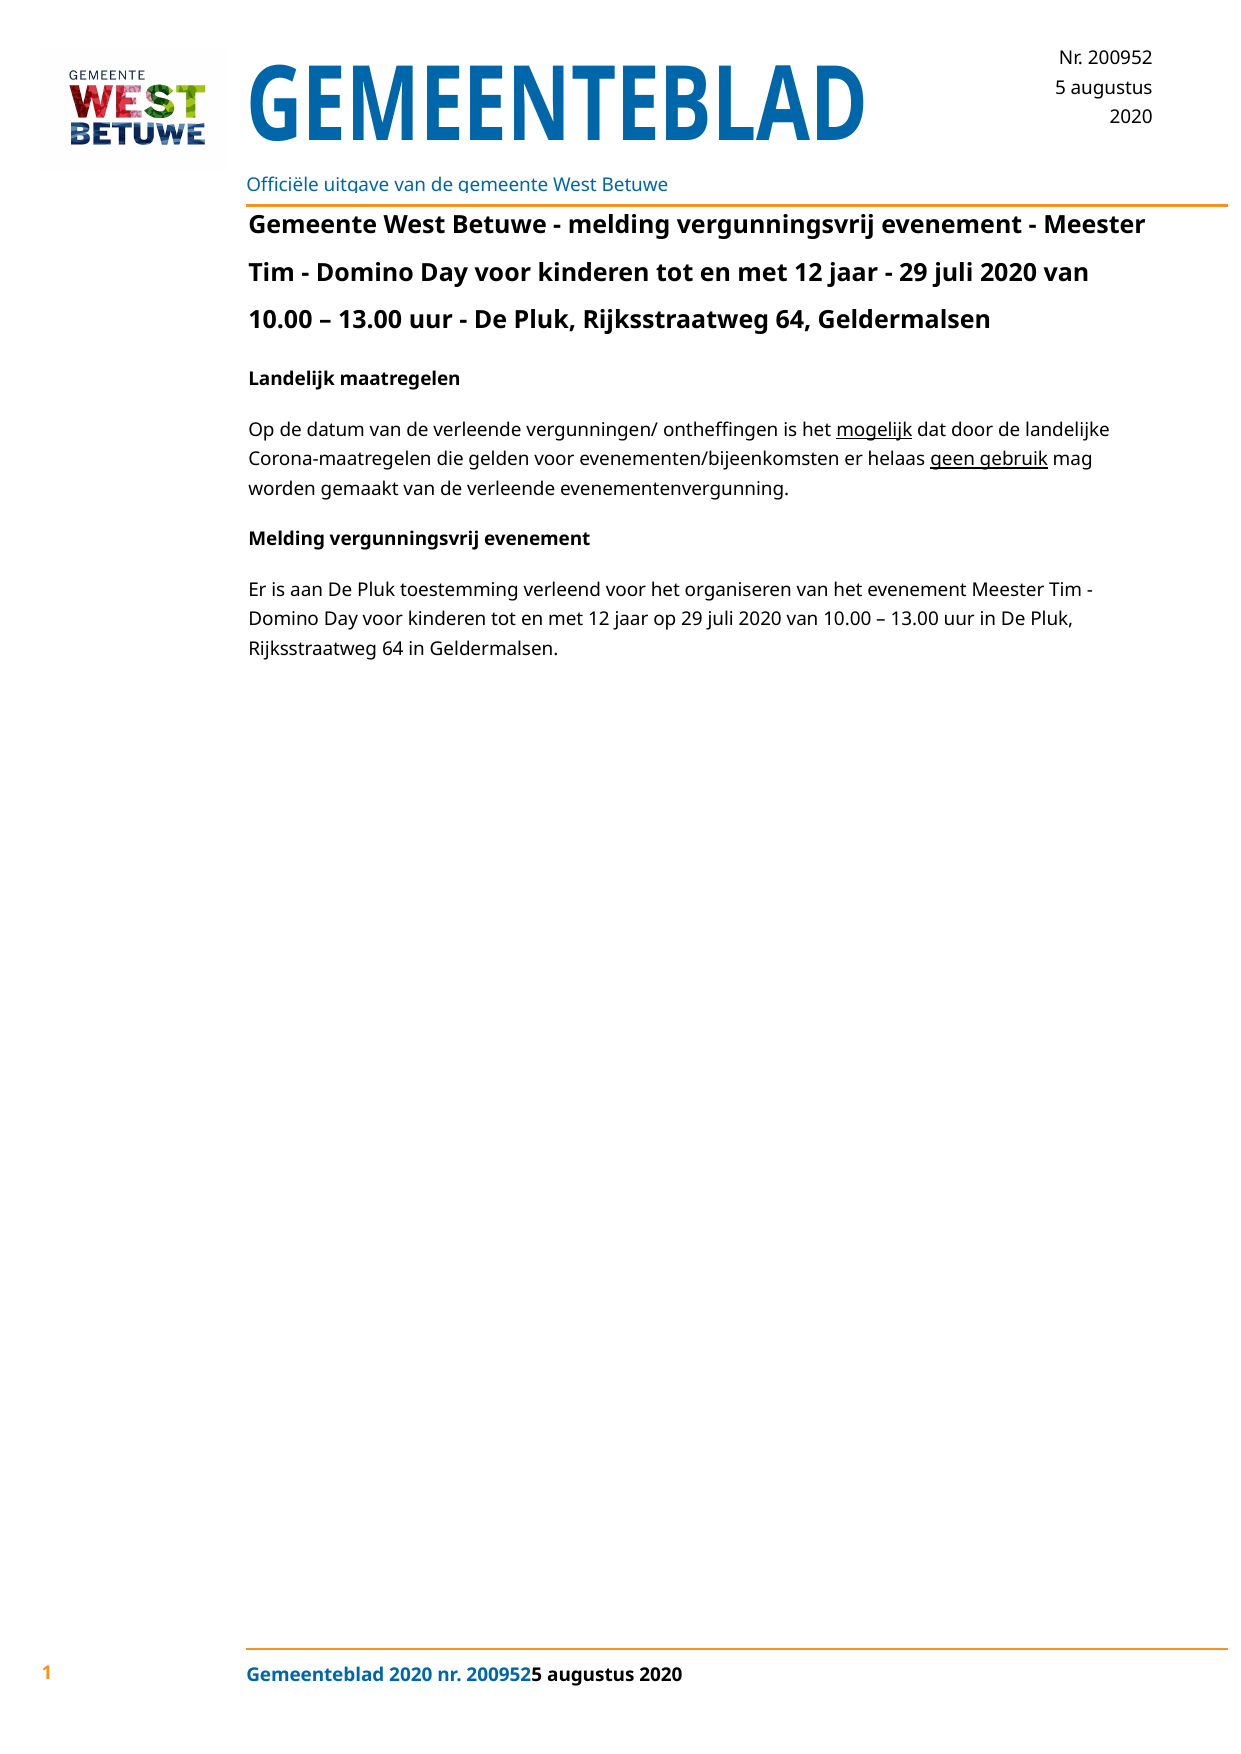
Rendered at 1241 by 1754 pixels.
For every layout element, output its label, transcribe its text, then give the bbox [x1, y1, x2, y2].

text Op de datum van de verleende vergunningen/ ontheffingen is het mogelijk dat door de landelijke Corona-maatregelen die gelden voor evenementen/bijeenkomsten er helaas geen gebruik mag worden gemaakt van de verleende evenementenvergunning. [248, 416, 1152, 501]
text Landelijk maatregelen [248, 366, 1152, 391]
text Er is aan De Pluk toestemming verleend voor het organiseren van het evenement Meester Tim - Domino Day voor kinderen tot en met 12 jaar op 29 juli 2020 van 10.00 – 13.00 uur in De Pluk, Rijksstraatweg 64 in Geldermalsen. [248, 576, 1152, 661]
picture [41, 47, 231, 172]
text Melding vergunningsvrij evenement [248, 526, 1152, 551]
text Gemeente West Betuwe - melding vergunningsvrij evenement - Meester Tim - Domino Day voor kinderen tot en met 12 jaar - 29 juli 2020 van 10.00 – 13.00 uur - De Pluk, Rijksstraatweg 64, Geldermalsen [248, 207, 1152, 336]
